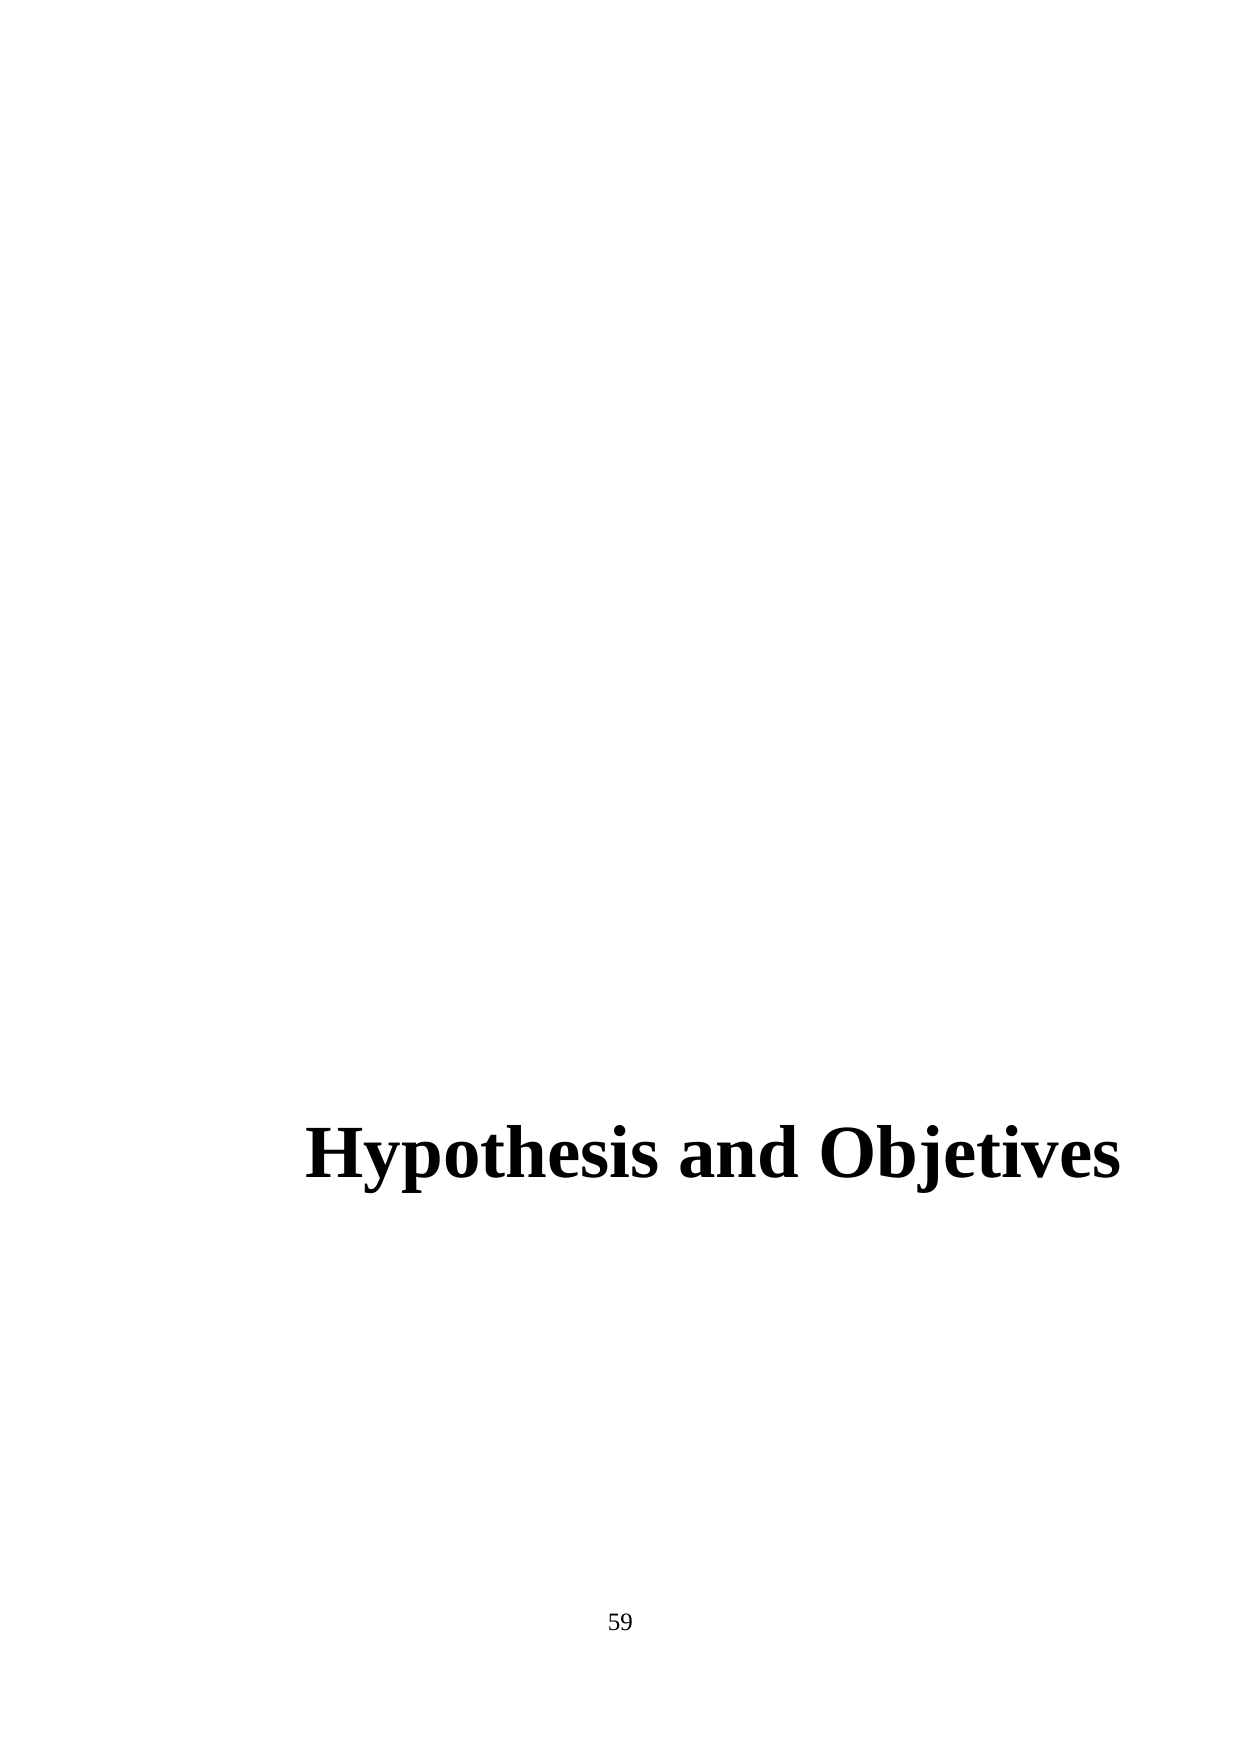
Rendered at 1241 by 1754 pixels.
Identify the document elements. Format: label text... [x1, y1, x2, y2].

subtitle Hypothesis and Objetives [118, 1107, 1122, 1193]
